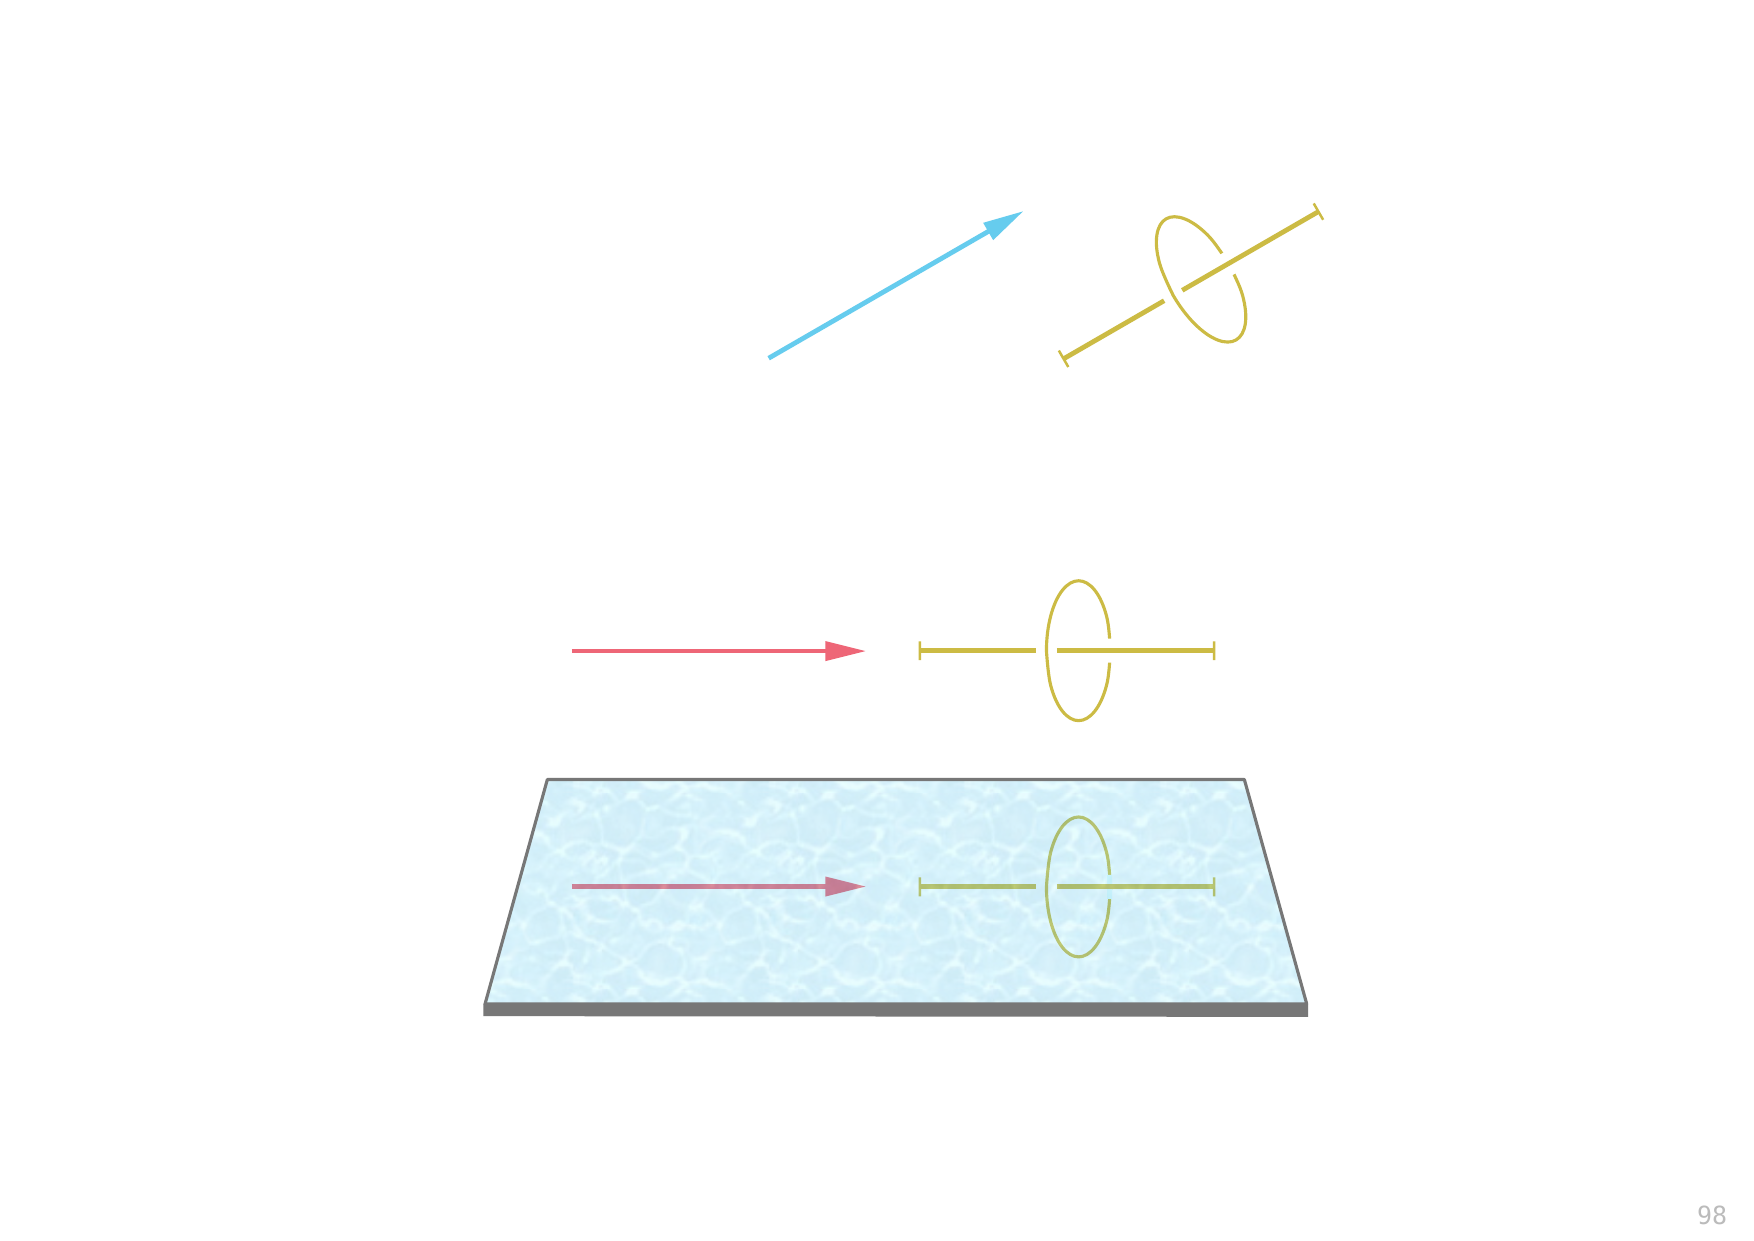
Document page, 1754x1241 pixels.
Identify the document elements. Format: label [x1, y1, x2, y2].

text_box [1096, 653, 1121, 663]
text_box [1210, 247, 1236, 268]
text_box [485, 779, 1307, 1004]
text_box [1096, 638, 1121, 648]
text_box [1218, 261, 1244, 281]
